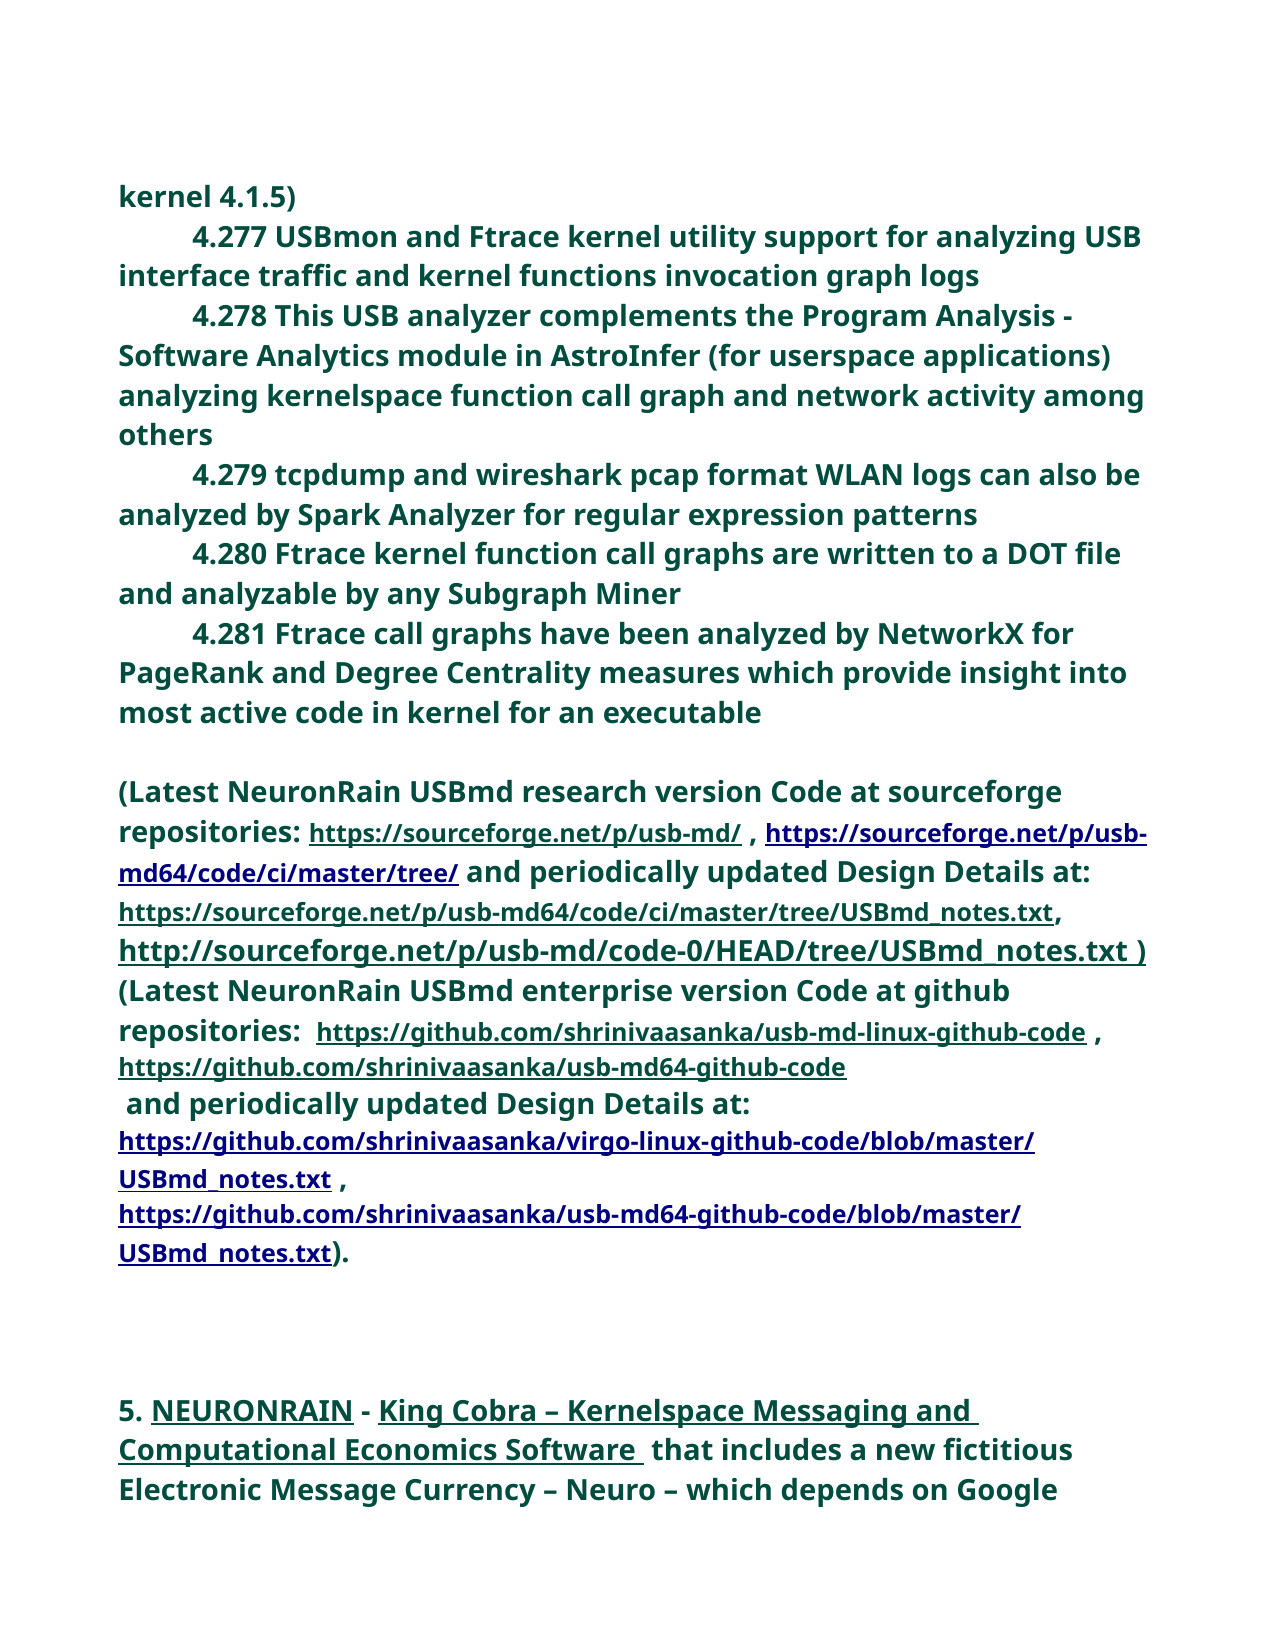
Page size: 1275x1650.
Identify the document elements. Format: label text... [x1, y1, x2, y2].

text 4.277 USBmon and Ftrace kernel utility support for analyzing USB interface traffic and kernel functions invocation graph logs [118, 216, 1157, 295]
text (Latest NeuronRain USBmd enterprise version Code at github repositories: https://github.com/shrinivaasanka/usb-md-linux-github-code , https://github.com/shrinivaasanka/usb-md64-github-code [118, 970, 1157, 1083]
text and periodically updated Design Details at: https://github.com/shrinivaasanka/virgo-linux-github-code/blob/master/USBmd_notes.txt , https://github.com/shrinivaasanka/usb-md64-github-code/blob/master/USBmd_notes.txt). [118, 1083, 1157, 1271]
text 4.281 Ftrace call graphs have been analyzed by NetworkX for PageRank and Degree Centrality measures which provide insight into most active code in kernel for an executable [118, 613, 1157, 732]
text (Latest NeuronRain USBmd research version Code at sourceforge repositories: https://sourceforge.net/p/usb-md/ , https://sourceforge.net/p/usb-md64/code/ci/master/tree/ and periodically updated Design Details at: [118, 772, 1157, 891]
text 4.279 tcpdump and wireshark pcap format WLAN logs can also be analyzed by Spark Analyzer for regular expression patterns [118, 454, 1157, 533]
text kernel 4.1.5) [118, 176, 1157, 216]
text 5. NEURONRAIN - King Cobra – Kernelspace Messaging and Computational Economics Software that includes a new fictitious Electronic Message Currency – Neuro – which depends on Google [118, 1390, 1157, 1509]
text http://sourceforge.net/p/usb-md/code-0/HEAD/tree/USBmd_notes.txt ) [118, 930, 1157, 970]
text 4.280 Ftrace kernel function call graphs are written to a DOT file and analyzable by any Subgraph Miner [118, 533, 1157, 613]
text 4.278 This USB analyzer complements the Program Analysis - Software Analytics module in AstroInfer (for userspace applications) analyzing kernelspace function call graph and network activity among others [118, 295, 1157, 454]
text https://sourceforge.net/p/usb-md64/code/ci/master/tree/USBmd_notes.txt, [118, 891, 1157, 930]
